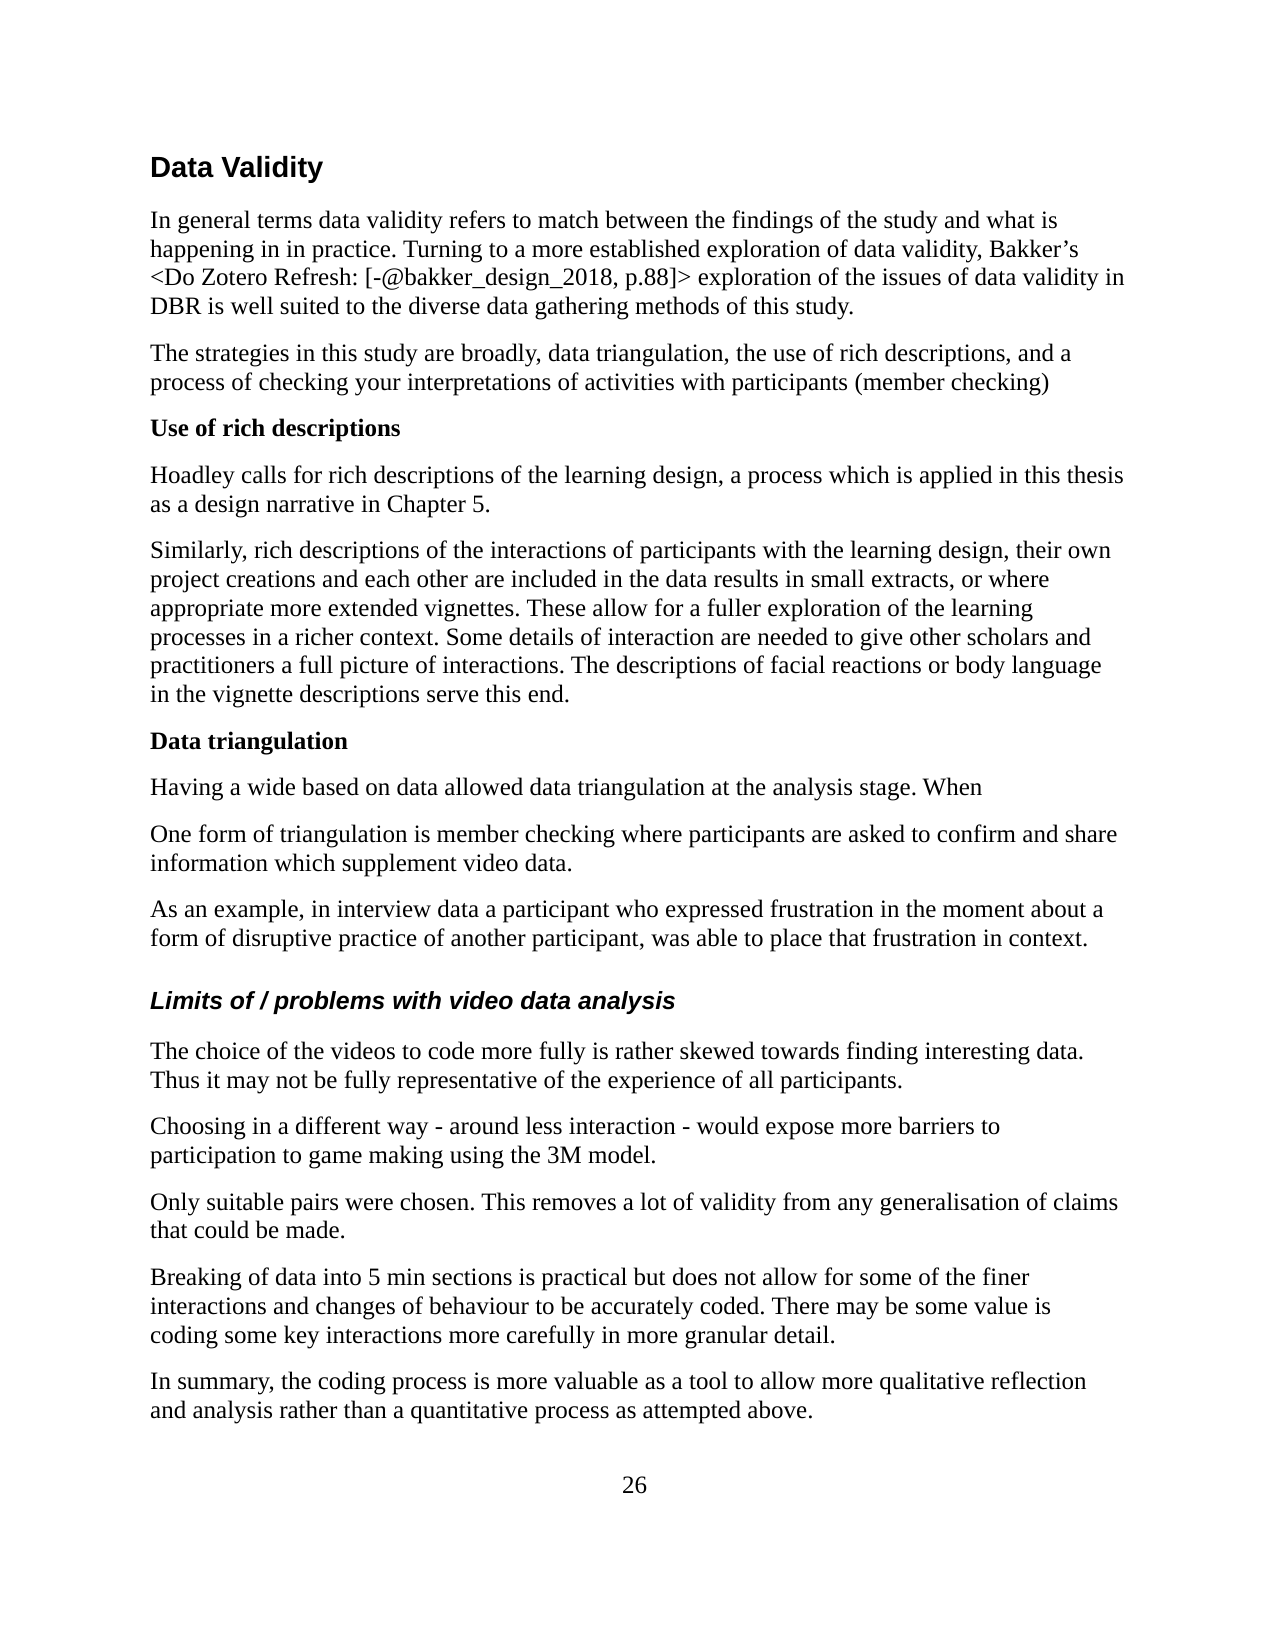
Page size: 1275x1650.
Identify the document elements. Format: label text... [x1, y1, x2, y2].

text Use of rich descriptions [150, 413, 1125, 442]
text The strategies in this study are broadly, data triangulation, the use of rich descriptions, and a process of checking your interpretations of activities with participants (member checking) [150, 338, 1125, 395]
subtitle Limits of / problems with video data analysis [150, 986, 1125, 1014]
text Breaking of data into 5 min sections is practical but does not allow for some of the finer interactions and changes of behaviour to be accurately coded. There may be some value is coding some key interactions more carefully in more granular detail. [150, 1262, 1125, 1348]
text Choosing in a different way - around less interaction - would expose more barriers to participation to game making using the 3M model. [150, 1111, 1125, 1169]
text Only suitable pairs were chosen. This removes a lot of validity from any generalisation of claims that could be made. [150, 1187, 1125, 1244]
subtitle Data Validity [150, 150, 1125, 183]
text Having a wide based on data allowed data triangulation at the analysis stage. When [150, 772, 1125, 801]
text The choice of the videos to code more fully is rather skewed towards finding interesting data. Thus it may not be fully representative of the experience of all participants. [150, 1036, 1125, 1093]
text Similarly, rich descriptions of the interactions of participants with the learning design, their own project creations and each other are included in the data results in small extracts, or where appropriate more extended vignettes. These allow for a fuller exploration of the learning processes in a richer context. Some details of interaction are needed to give other scholars and practitioners a full picture of interactions. The descriptions of facial reactions or body language in the vignette descriptions serve this end. [150, 535, 1125, 708]
text Data triangulation [150, 726, 1125, 754]
text Hoadley calls for rich descriptions of the learning design, a process which is applied in this thesis as a design narrative in Chapter 5. [150, 460, 1125, 517]
text As an example, in interview data a participant who expressed frustration in the moment about a form of disruptive practice of another participant, was able to place that frustration in context. [150, 894, 1125, 952]
text In general terms data validity refers to match between the findings of the study and what is happening in in practice. Turning to a more established exploration of data validity, Bakker’s <Do Zotero Refresh: [-@bakker_design_2018, p.88]> exploration of the issues of data validity in DBR is well suited to the diverse data gathering methods of this study. [150, 205, 1125, 320]
text In summary, the coding process is more valuable as a tool to allow more qualitative reflection and analysis rather than a quantitative process as attempted above. [150, 1366, 1125, 1424]
text One form of triangulation is member checking where participants are asked to confirm and share information which supplement video data. [150, 819, 1125, 877]
